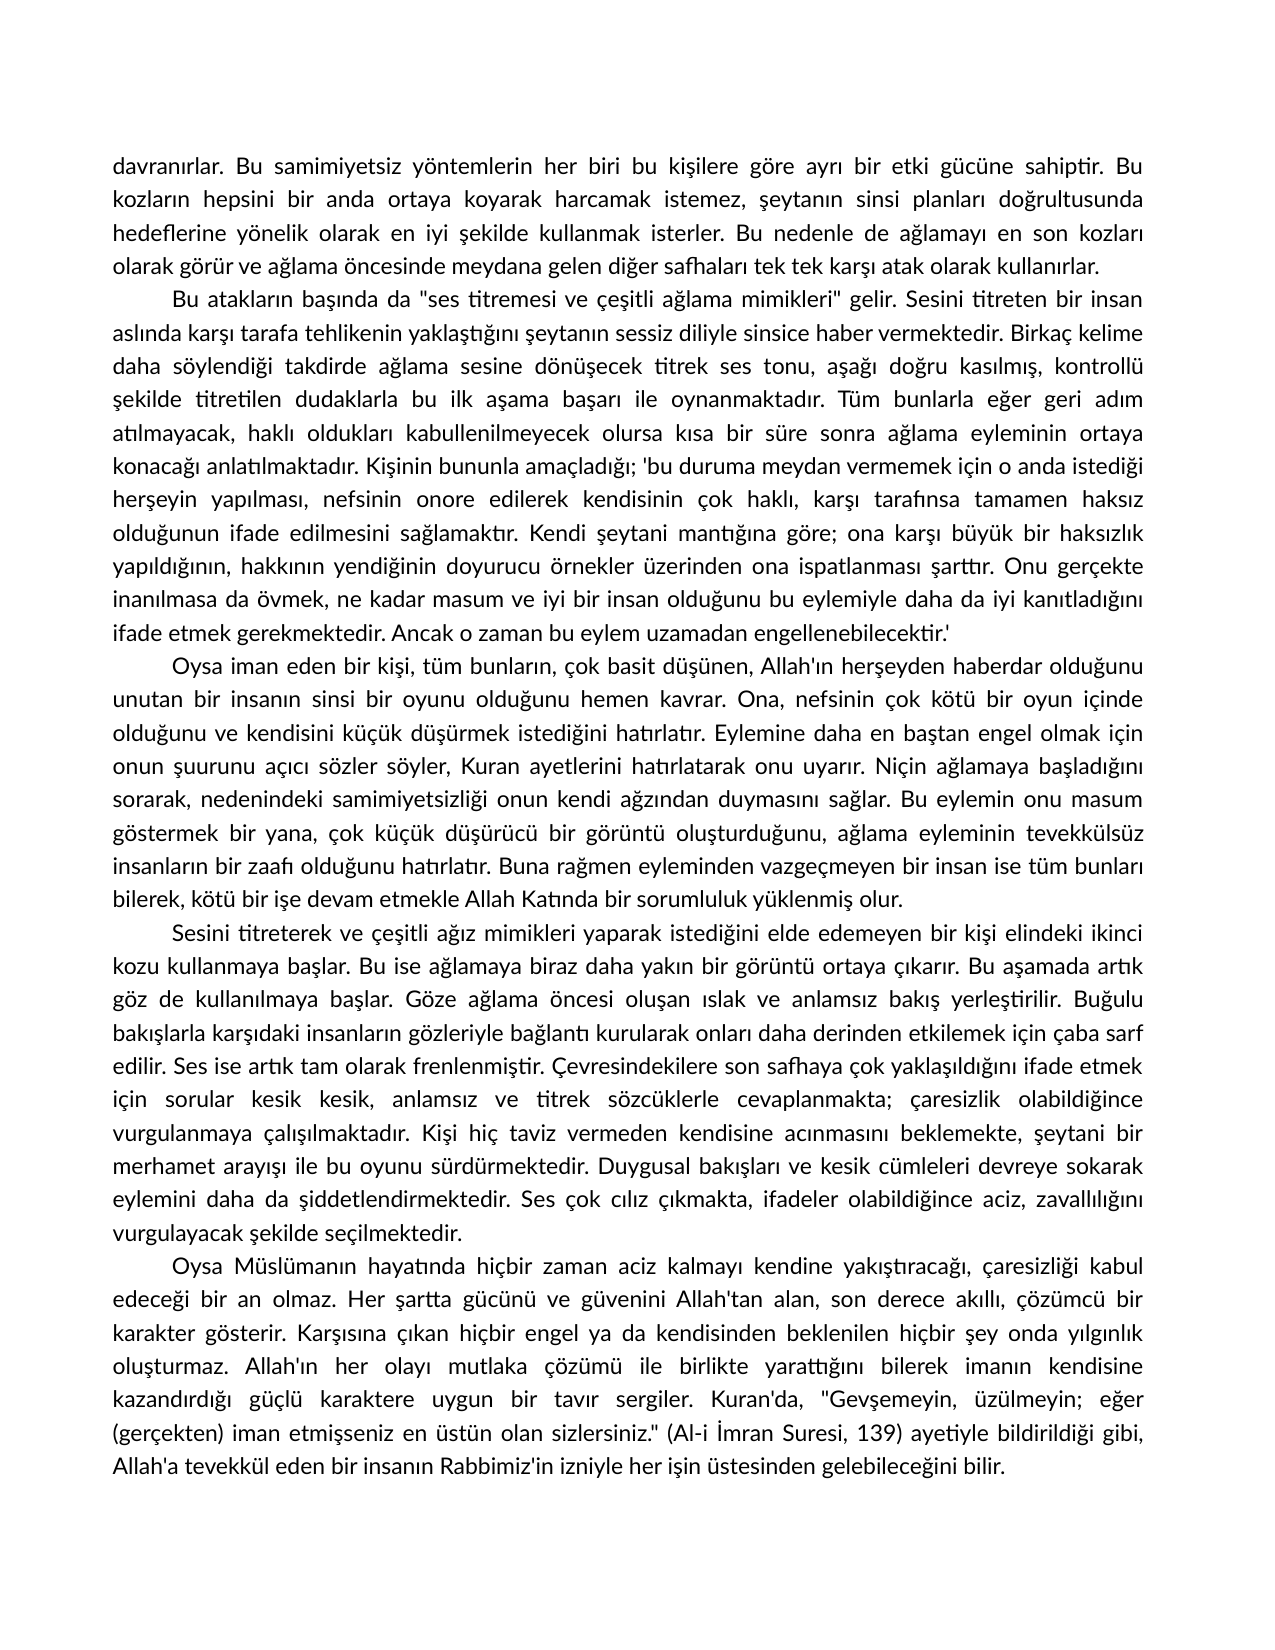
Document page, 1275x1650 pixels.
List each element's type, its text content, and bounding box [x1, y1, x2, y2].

text Oysa iman eden bir kişi, tüm bunların, çok basit düşünen, Allah'ın herşeyden haberdar olduğunu unutan bir insanın sinsi bir oyunu olduğunu hemen kavrar. Ona, nefsinin çok kötü bir oyun içinde olduğunu ve kendisini küçük düşürmek istediğini hatırlatır. Eylemine daha en baştan engel olmak için onun şuurunu açıcı sözler söyler, Kuran ayetlerini hatırlatarak onu uyarır. Niçin ağlamaya başladığını sorarak, nedenindeki samimiyetsizliği onun kendi ağzından duymasını sağlar. Bu eylemin onu masum göstermek bir yana, çok küçük düşürücü bir görüntü oluşturduğunu, ağlama eyleminin tevekkülsüz insanların bir zaafı olduğunu hatırlatır. Buna rağmen eyleminden vazgeçmeyen bir insan ise tüm bunları bilerek, kötü bir işe devam etmekle Allah Katında bir sorumluluk yüklenmiş olur. [112, 648, 1145, 914]
text Oysa Müslümanın hayatında hiçbir zaman aciz kalmayı kendine yakıştıracağı, çaresizliği kabul edeceği bir an olmaz. Her şartta gücünü ve güvenini Allah'tan alan, son derece akıllı, çözümcü bir karakter gösterir. Karşısına çıkan hiçbir engel ya da kendisinden beklenilen hiçbir şey onda yılgınlık oluşturmaz. Allah'ın her olayı mutlaka çözümü ile birlikte yarattığını bilerek imanın kendisine kazandırdığı güçlü karaktere uygun bir tavır sergiler. Kuran'da, "Gevşemeyin, üzülmeyin; eğer (gerçekten) iman etmişseniz en üstün olan sizlersiniz." (Al-i İmran Suresi, 139) ayetiyle bildirildiği gibi, Allah'a tevekkül eden bir insanın Rabbimiz'in izniyle her işin üstesinden gelebileceğini bilir. [112, 1248, 1145, 1481]
text davranırlar. Bu samimiyetsiz yöntemlerin her biri bu kişilere göre ayrı bir etki gücüne sahiptir. Bu kozların hepsini bir anda ortaya koyarak harcamak istemez, şeytanın sinsi planları doğrultusunda hedeflerine yönelik olarak en iyi şekilde kullanmak isterler. Bu nedenle de ağlamayı en son kozları olarak görür ve ağlama öncesinde meydana gelen diğer safhaları tek tek karşı atak olarak kullanırlar. [112, 148, 1145, 281]
text Bu atakların başında da "ses titremesi ve çeşitli ağlama mimikleri" gelir. Sesini titreten bir insan aslında karşı tarafa tehlikenin yaklaştığını şeytanın sessiz diliyle sinsice haber vermektedir. Birkaç kelime daha söylendiği takdirde ağlama sesine dönüşecek titrek ses tonu, aşağı doğru kasılmış, kontrollü şekilde titretilen dudaklarla bu ilk aşama başarı ile oynanmaktadır. Tüm bunlarla eğer geri adım atılmayacak, haklı oldukları kabullenilmeyecek olursa kısa bir süre sonra ağlama eyleminin ortaya konacağı anlatılmaktadır. Kişinin bununla amaçladığı; 'bu duruma meydan vermemek için o anda istediği herşeyin yapılması, nefsinin onore edilerek kendisinin çok haklı, karşı tarafınsa tamamen haksız olduğunun ifade edilmesini sağlamaktır. Kendi şeytani mantığına göre; ona karşı büyük bir haksızlık yapıldığının, hakkının yendiğinin doyurucu örnekler üzerinden ona ispatlanması şarttır. Onu gerçekte inanılmasa da övmek, ne kadar masum ve iyi bir insan olduğunu bu eylemiyle daha da iyi kanıtladığını ifade etmek gerekmektedir. Ancak o zaman bu eylem uzamadan engellenebilecektir.' [112, 281, 1145, 648]
text Sesini titreterek ve çeşitli ağız mimikleri yaparak istediğini elde edemeyen bir kişi elindeki ikinci kozu kullanmaya başlar. Bu ise ağlamaya biraz daha yakın bir görüntü ortaya çıkarır. Bu aşamada artık göz de kullanılmaya başlar. Göze ağlama öncesi oluşan ıslak ve anlamsız bakış yerleştirilir. Buğulu bakışlarla karşıdaki insanların gözleriyle bağlantı kurularak onları daha derinden etkilemek için çaba sarf edilir. Ses ise artık tam olarak frenlenmiştir. Çevresindekilere son safhaya çok yaklaşıldığını ifade etmek için sorular kesik kesik, anlamsız ve titrek sözcüklerle cevaplanmakta; çaresizlik olabildiğince vurgulanmaya çalışılmaktadır. Kişi hiç taviz vermeden kendisine acınmasını beklemekte, şeytani bir merhamet arayışı ile bu oyunu sürdürmektedir. Duygusal bakışları ve kesik cümleleri devreye sokarak eylemini daha da şiddetlendirmektedir. Ses çok cılız çıkmakta, ifadeler olabildiğince aciz, zavallılığını vurgulayacak şekilde seçilmektedir. [112, 914, 1145, 1248]
